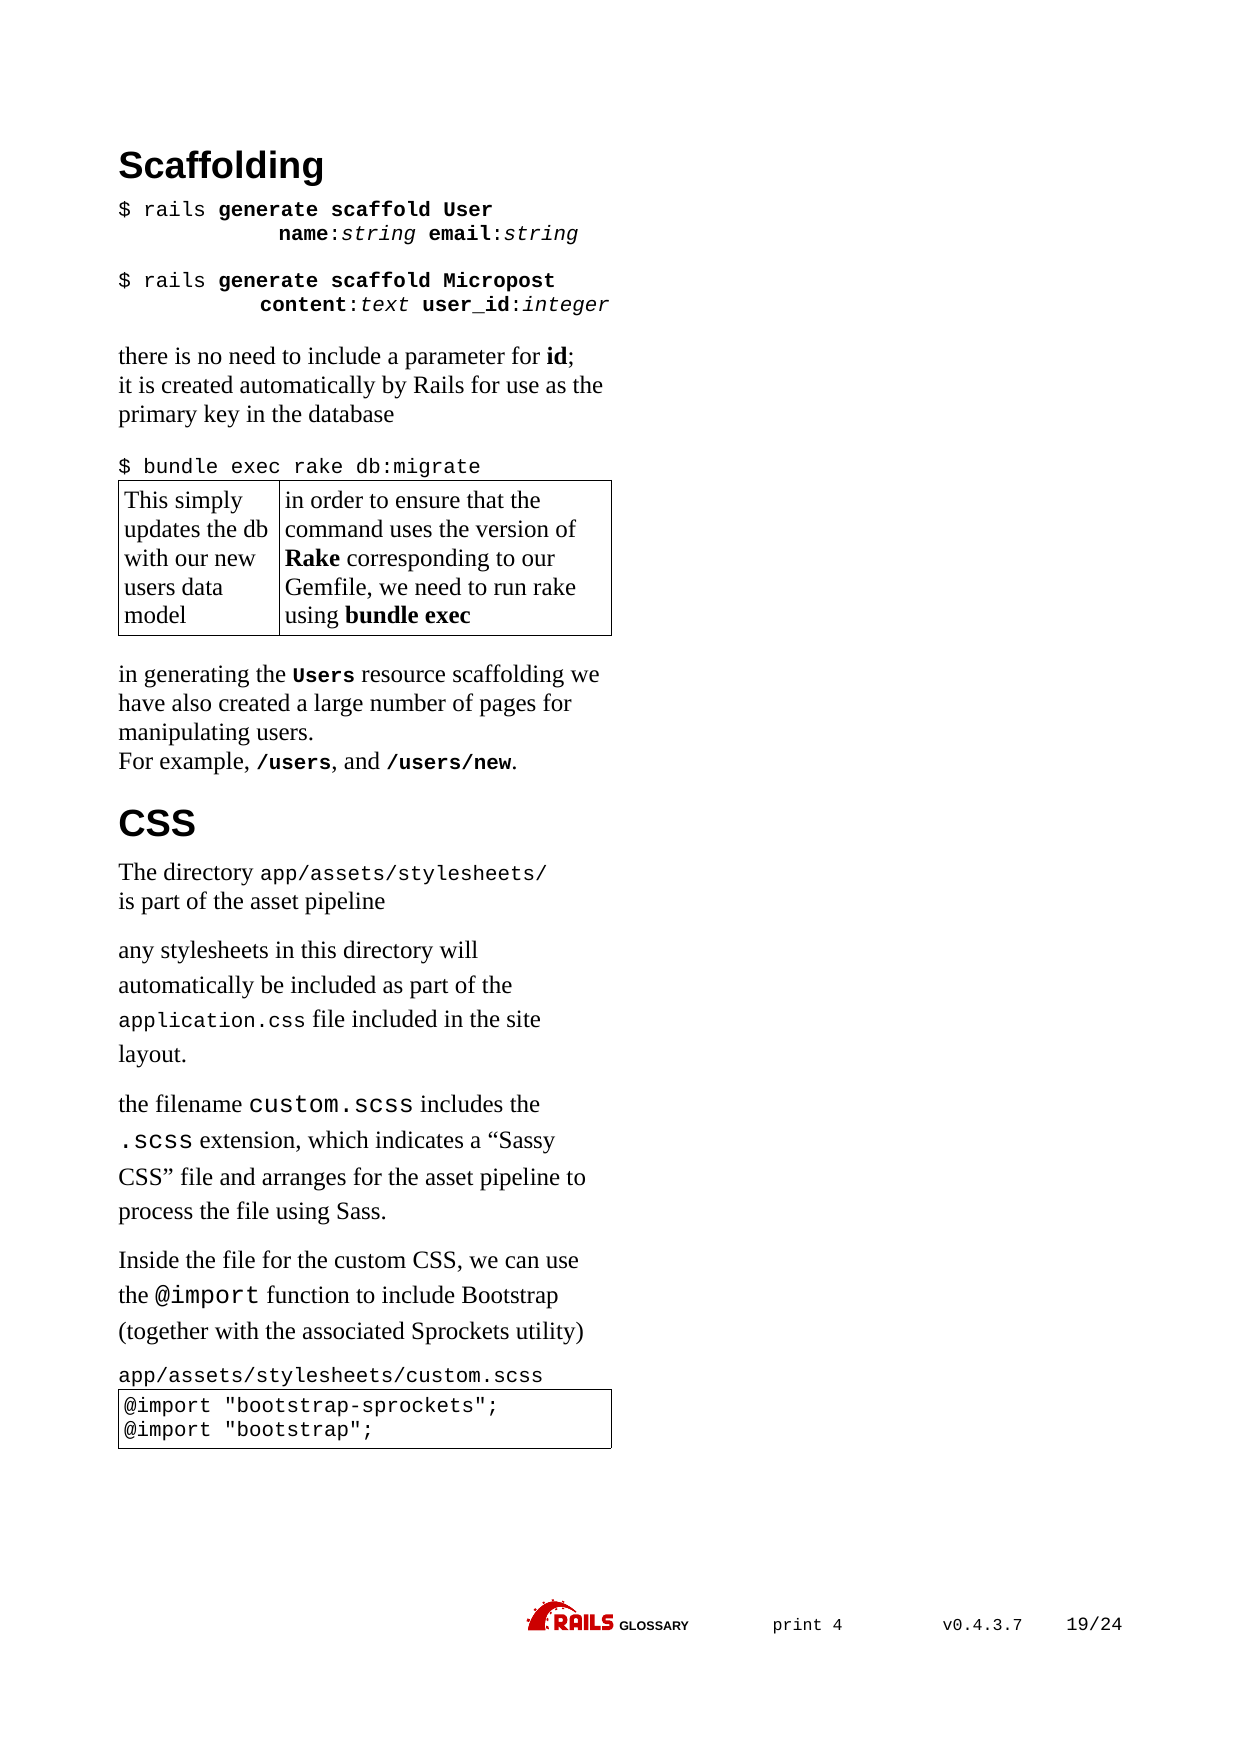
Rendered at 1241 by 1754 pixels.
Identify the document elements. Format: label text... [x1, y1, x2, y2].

text Inside the file for the custom CSS, we can use the @import function to include Bootstrap (together with the associated Sprockets utility) [118, 1245, 611, 1345]
text app/assets/stylesheets/custom.scss [118, 1365, 611, 1389]
text it is created automatically by Rails for use as the [118, 370, 611, 399]
subtitle CSS [118, 801, 611, 844]
text there is no need to include a parameter for id; [118, 341, 611, 370]
text content:text user_id:integer [118, 294, 611, 317]
text the filename custom.scss includes the .scss extension, which indicates a “Sassy CSS” file and arranges for the asset pipeline to process the file using Sass. [118, 1089, 611, 1225]
text The directory app/assets/stylesheets/ [118, 857, 611, 886]
text $ bundle exec rake db:migrate [118, 456, 611, 480]
text $ rails generate scaffold User [118, 199, 611, 223]
text primary key in the database [118, 399, 611, 427]
text For example, /users, and /users/new. [118, 746, 611, 776]
text is part of the asset pipeline [118, 886, 611, 915]
table_header This simply updates the db with our new users data model [119, 481, 279, 635]
text name:string email:string [118, 223, 611, 247]
table_header @import "bootstrap-sprockets"; @import "bootstrap"; [119, 1390, 611, 1448]
text $ rails generate scaffold Micropost [118, 270, 611, 294]
table_header in order to ensure that the command uses the version of Rake corresponding to our Gemfile, we need to run rake using bundle exec [280, 481, 611, 635]
subtitle Scaffolding [118, 143, 611, 187]
text any stylesheets in this directory will automatically be included as part of the application.css file included in the site layout. [118, 935, 611, 1068]
text in generating the Users resource scaffolding we have also created a large number of pages for manipulating users. [118, 659, 611, 746]
